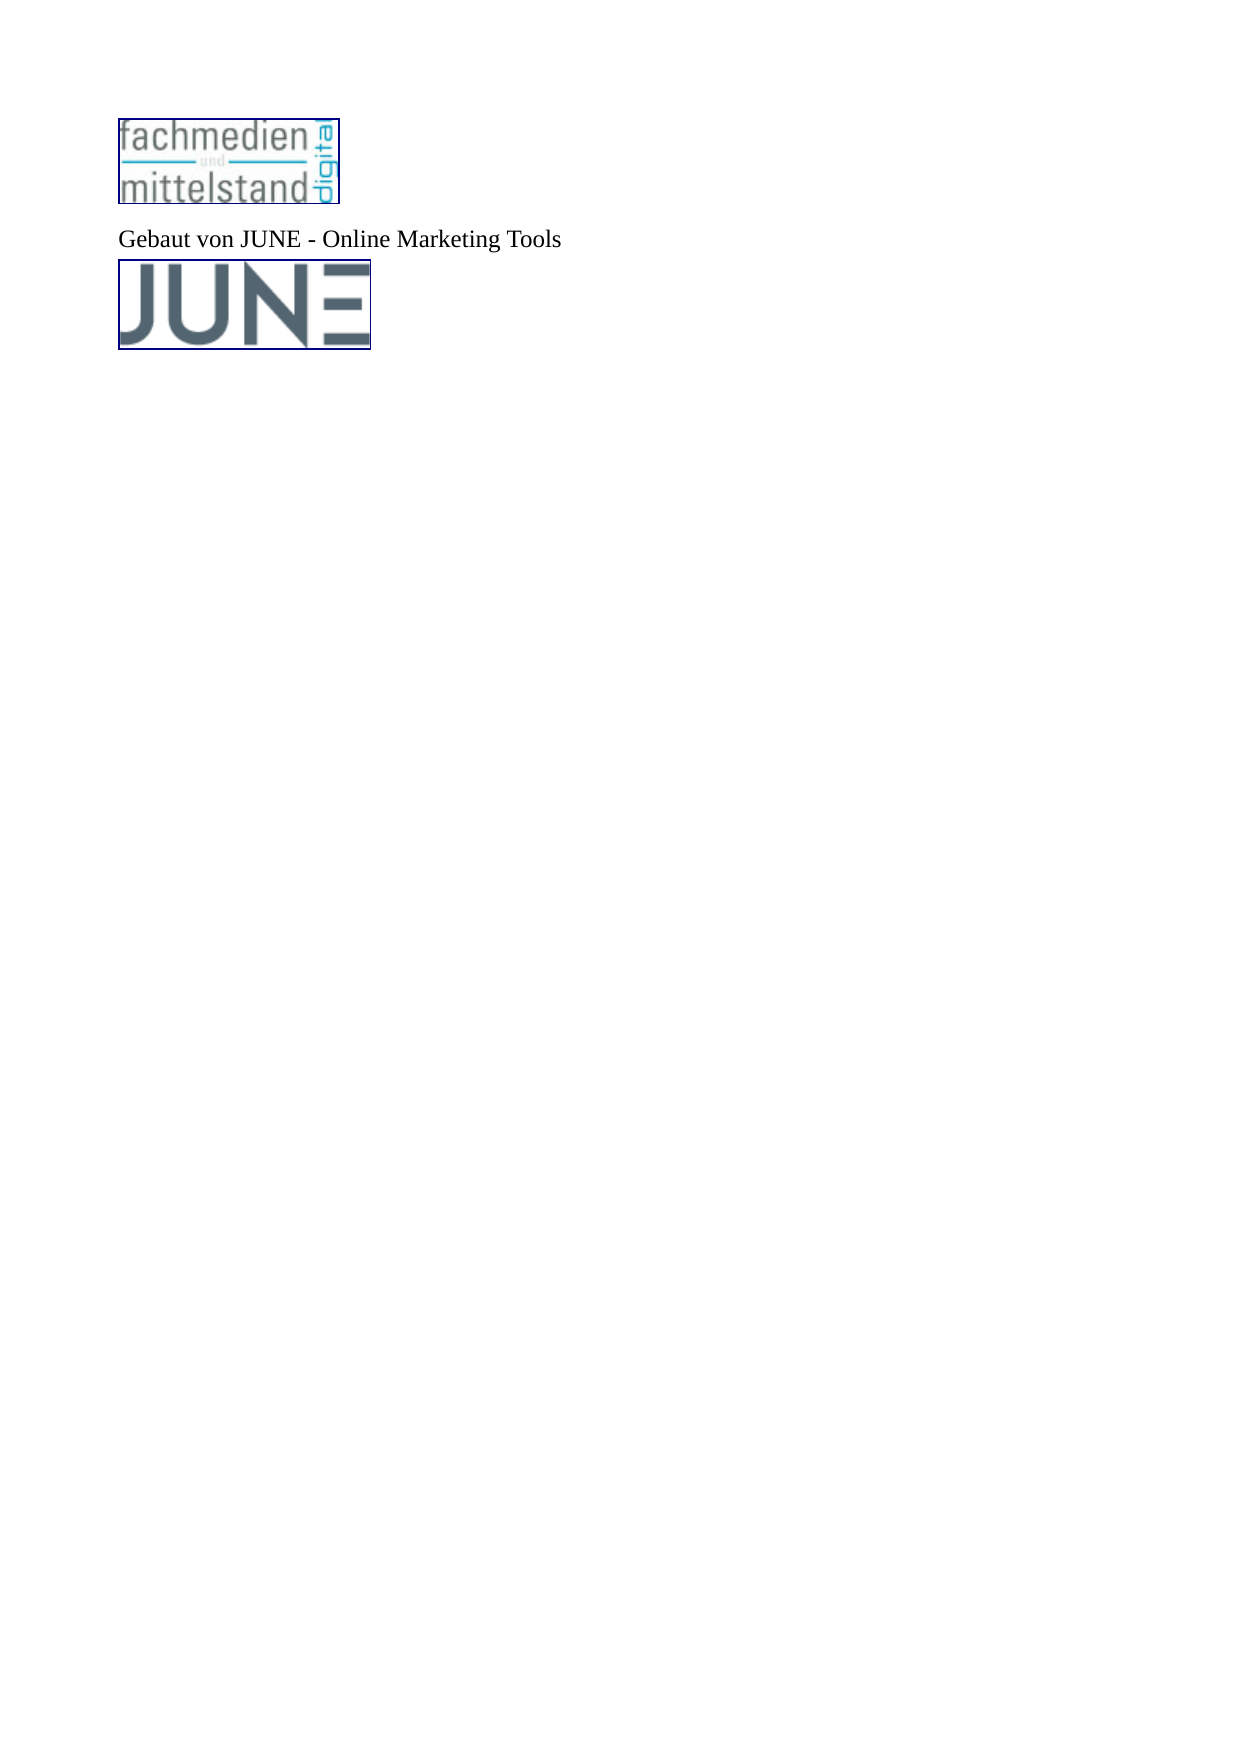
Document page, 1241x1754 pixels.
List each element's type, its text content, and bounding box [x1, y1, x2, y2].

text Gebaut von JUNE - Online Marketing Tools [118, 224, 1122, 261]
picture [120, 120, 338, 203]
picture [120, 261, 370, 348]
